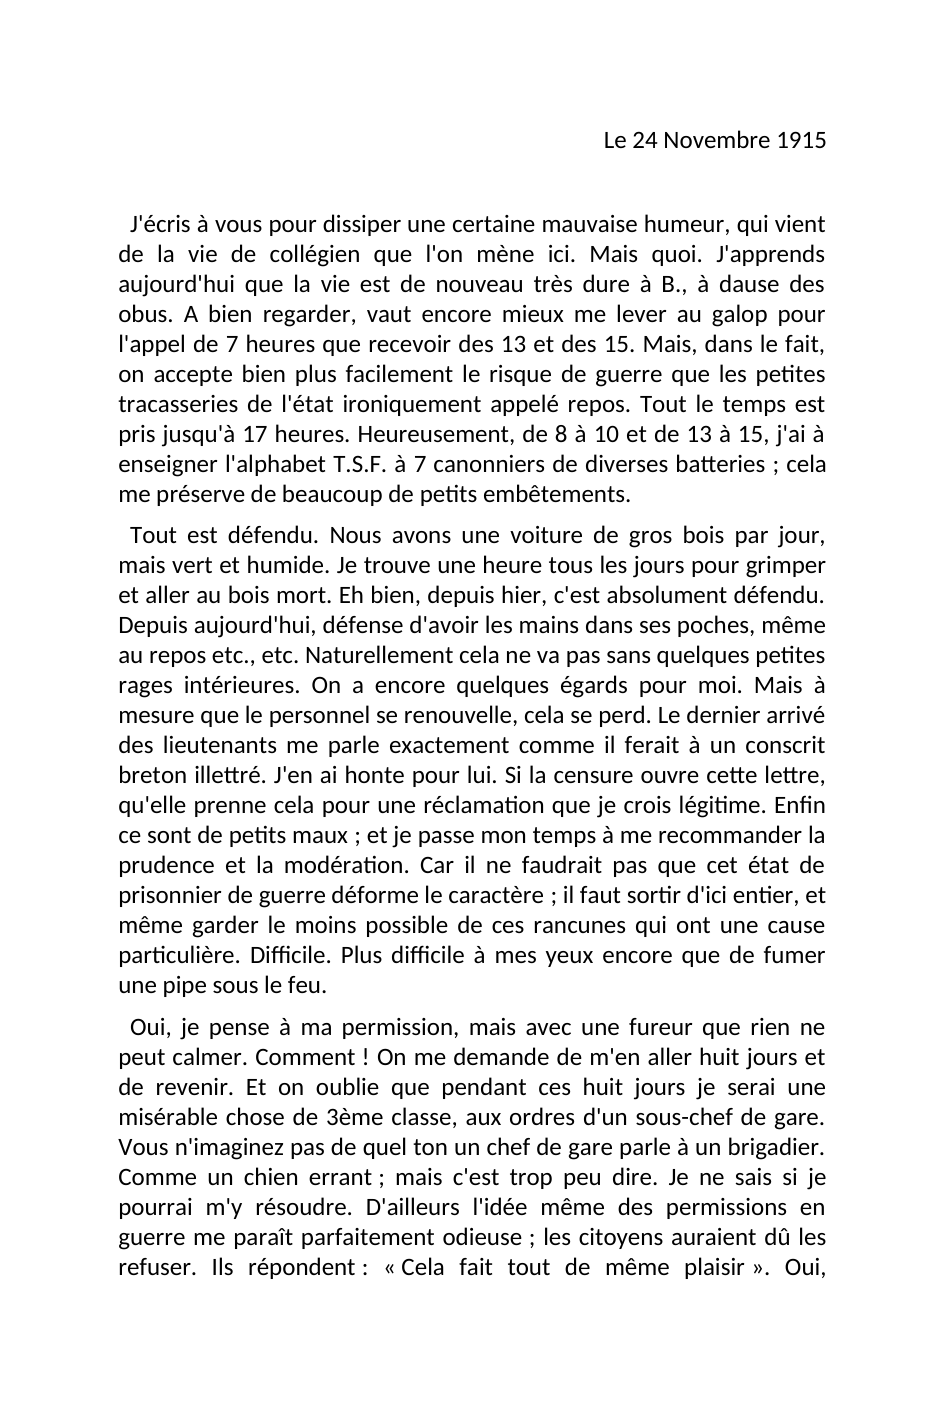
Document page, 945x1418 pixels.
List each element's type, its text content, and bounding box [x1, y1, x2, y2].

text Oui, je pense à ma permission, mais avec une fureur que rien ne peut calmer. Comment ! On me demande de m'en aller huit jours et de revenir. Et on oublie que pendant ces huit jours je serai une misérable chose de 3ème classe, aux ordres d'un sous-chef de gare. Vous n'imaginez pas de quel ton un chef de gare parle à un brigadier. Comme un chien errant ; mais c'est trop peu dire. Je ne sais si je pourrai m'y résoudre. D'ailleurs l'idée même des permissions en guerre me paraît parfaitement odieuse ; les citoyens auraient dû les refuser. Ils répondent : « Ce­la fait tout de même plaisir ». Oui, [118, 1017, 827, 1282]
text Le 24 Novembre 1915 [118, 130, 827, 155]
text Tout est défendu. Nous avons une voiture de gros bois par jour, mais vert et humide. Je trouve une heure tous les jours pour grimper et aller au bois mort. Eh bien, depuis hier, c'est absolument défendu. Depuis aujourd'hui, défense d'avoir les mains dans ses poches, même au repos etc., etc. Naturellement cela ne va pas sans quelques petites rages intérieures. On a encore quelques égards pour moi. Mais à mesure que le personnel se renouvelle, cela se perd. Le dernier arrivé des lieutenants me parle exactement comme il ferait à un conscrit breton illettré. J'en ai honte pour lui. Si la censure ouvre cette lettre, qu'elle prenne cela pour une réclamation que je crois légitime. Enfin ce sont de petits maux ; et je passe mon temps à me recommander la prudence et la modération. Car il ne faudrait pas que cet état de prisonnier de guerre déforme le caractère ; il faut sortir d'ici entier, et même garder le moins possible de ces rancunes qui ont une cause particulière. Difficile. Plus difficile à mes yeux encore que de fumer une pipe sous le feu. [118, 525, 827, 1000]
text J'écris à vous pour dissiper une certaine mauvaise humeur, qui vient de la vie de collégien que l'on mène ici. Mais quoi. J'apprends aujourd'hui que la vie est de nouveau très dure à B., à dause des obus. A bien regarder, vaut encore mieux me lever au galop pour l'appel de 7 heures que recevoir des 13 et des 15. Mais, dans le fait, on accepte bien plus facilement le risque de guerre que les petites tracasseries de l'état ironiquement appelé repos. Tout le temps est pris jusqu'à 17 heures. Heureusement, de 8 à 10 et de 13 à 15, j'ai à en­seigner l'alphabet T.S.F. à 7 canonniers de diverses batteries ; cela me préserve de beaucoup de petits embêtements. [118, 213, 827, 508]
